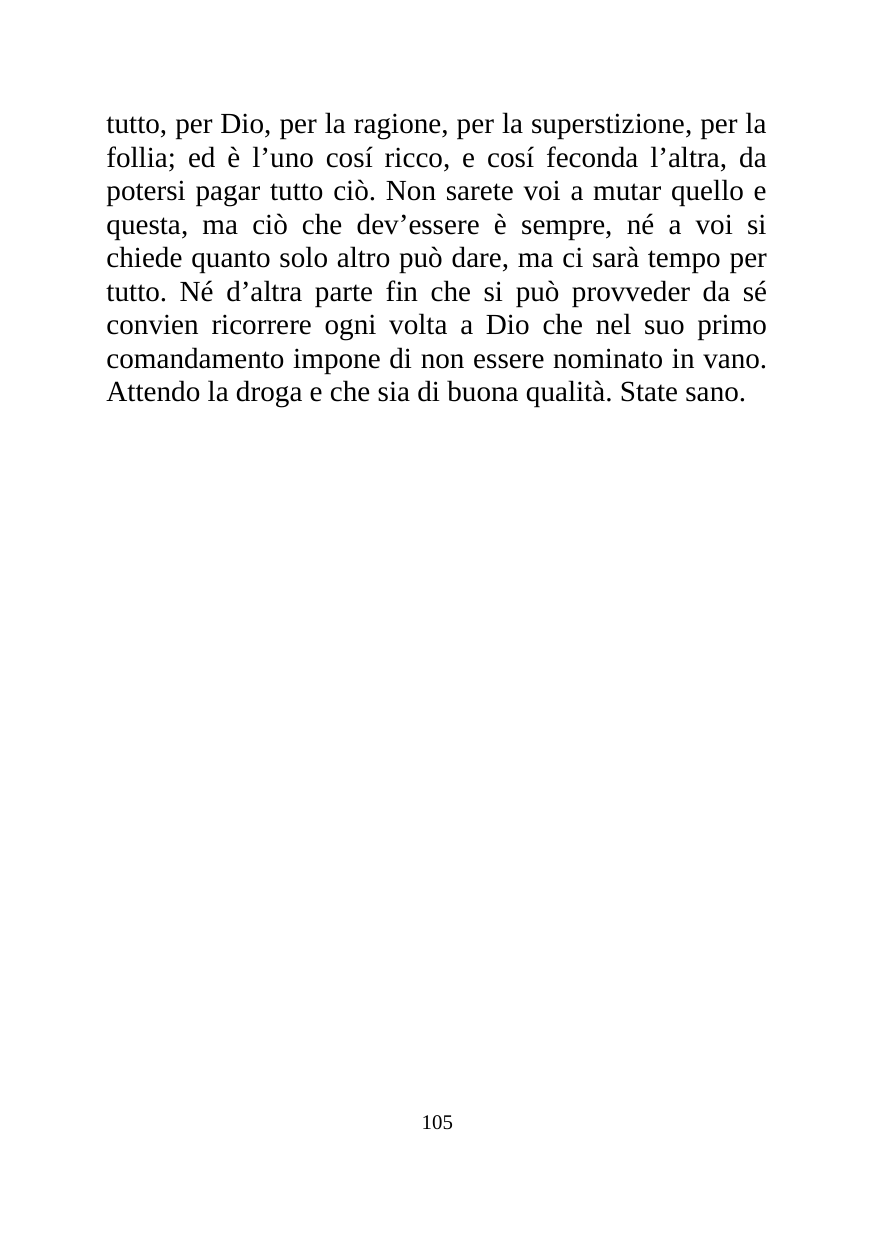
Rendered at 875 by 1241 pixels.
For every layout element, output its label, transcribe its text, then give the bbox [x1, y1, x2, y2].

text tutto, per Dio, per la ragione, per la superstizione, per la follia; ed è l’uno cosí ricco, e cosí feconda l’altra, da potersi pagar tutto ciò. Non sarete voi a mutar quello e questa, ma ciò che dev’essere è sempre, né a voi si chiede quanto solo altro può dare, ma ci sarà tempo per tutto. Né d’altra parte fin che si può provveder da sé convien ricorrere ogni volta a Dio che nel suo primo comandamento impone di non essere nominato in vano. Attendo la droga e che sia di buona qualità. State sano. [106, 106, 768, 408]
